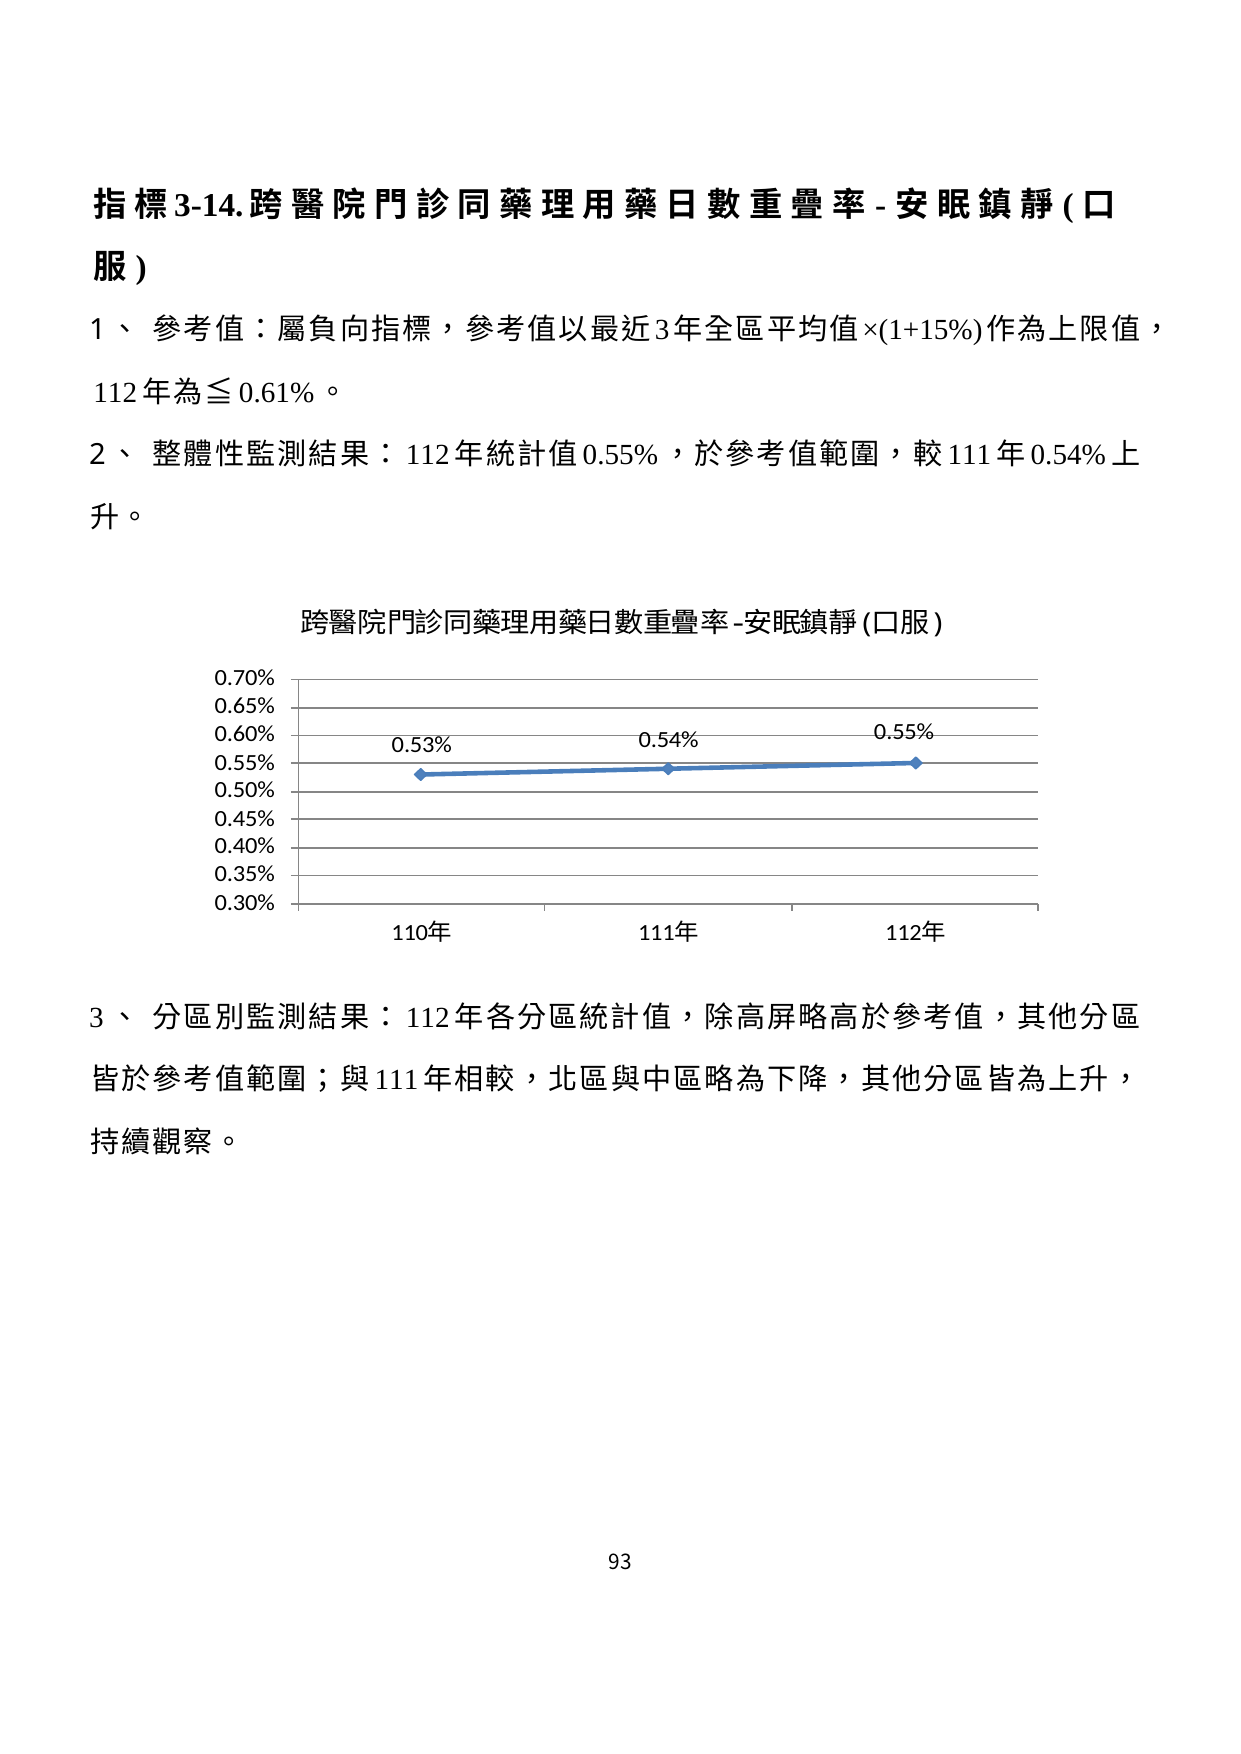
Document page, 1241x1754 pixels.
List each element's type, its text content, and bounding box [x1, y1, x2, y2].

subtitle 指標3-14.跨醫院門診同藥理用藥日數重疊率-安眠鎮靜(口服) [89, 160, 1151, 285]
list 分區別監測結果：112年各分區統計值，除高屏略高於參考值，其他分區皆於參考值範圍；與111年相較，北區與中區略為下降，其他分區皆為上升，持續觀察。 [89, 973, 1145, 1160]
list 整體性監測結果：112年統計值0.55%，於參考值範圍，較111年0.54%上升。 [89, 410, 1145, 535]
list 參考值：屬負向指標，參考值以最近3年全區平均值×(1+15%)作為上限值，112年為≦0.61%。 [89, 285, 1145, 410]
